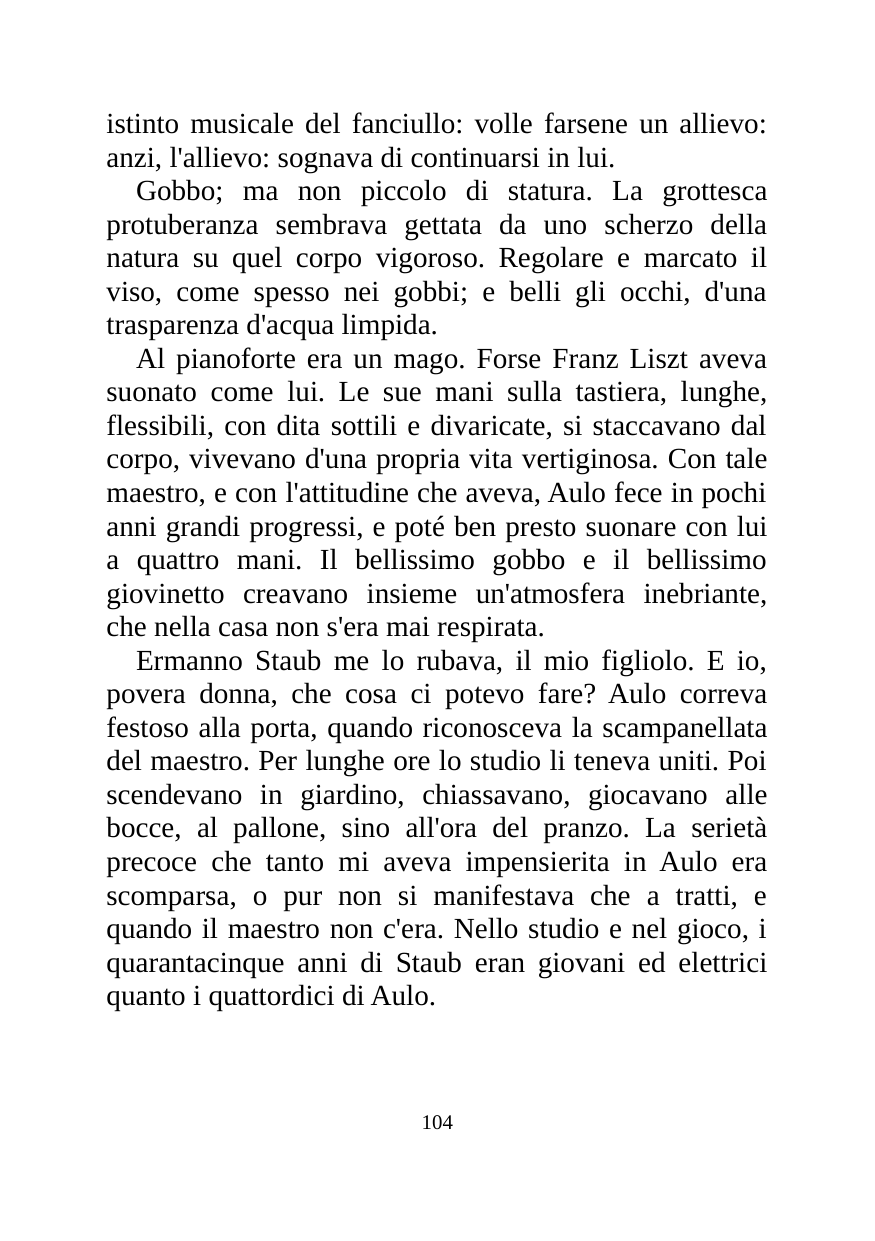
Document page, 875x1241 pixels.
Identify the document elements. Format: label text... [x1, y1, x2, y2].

text Ermanno Staub me lo rubava, il mio figliolo. E io, povera donna, che cosa ci potevo fare? Aulo correva festoso alla porta, quando riconosceva la scampanellata del maestro. Per lunghe ore lo studio li teneva uniti. Poi scendevano in giardino, chiassavano, giocavano alle bocce, al pallone, sino all'ora del pranzo. La serietà precoce che tanto mi aveva impensierita in Aulo era scomparsa, o pur non si manifestava che a tratti, e quando il maestro non c'era. Nello studio e nel gioco, i quarantacinque anni di Staub eran giovani ed elettrici quanto i quattordici di Aulo. [106, 643, 768, 1012]
text istinto musicale del fanciullo: volle farsene un allievo: anzi, l'allievo: sognava di continuarsi in lui. [106, 106, 768, 173]
text Al pianoforte era un mago. Forse Franz Liszt aveva suonato come lui. Le sue mani sulla tastiera, lunghe, flessibili, con dita sottili e divaricate, si staccavano dal corpo, vivevano d'una propria vita vertiginosa. Con tale maestro, e con l'attitudine che aveva, Aulo fece in pochi anni grandi progressi, e poté ben presto suonare con lui a quattro mani. Il bellissimo gobbo e il bellissimo giovinetto creavano insieme un'atmosfera inebriante, che nella casa non s'era mai respirata. [106, 341, 768, 643]
text Gobbo; ma non piccolo di statura. La grottesca protuberanza sembrava gettata da uno scherzo della natura su quel corpo vigoroso. Regolare e marcato il viso, come spesso nei gobbi; e belli gli occhi, d'una trasparenza d'acqua limpida. [106, 173, 768, 341]
